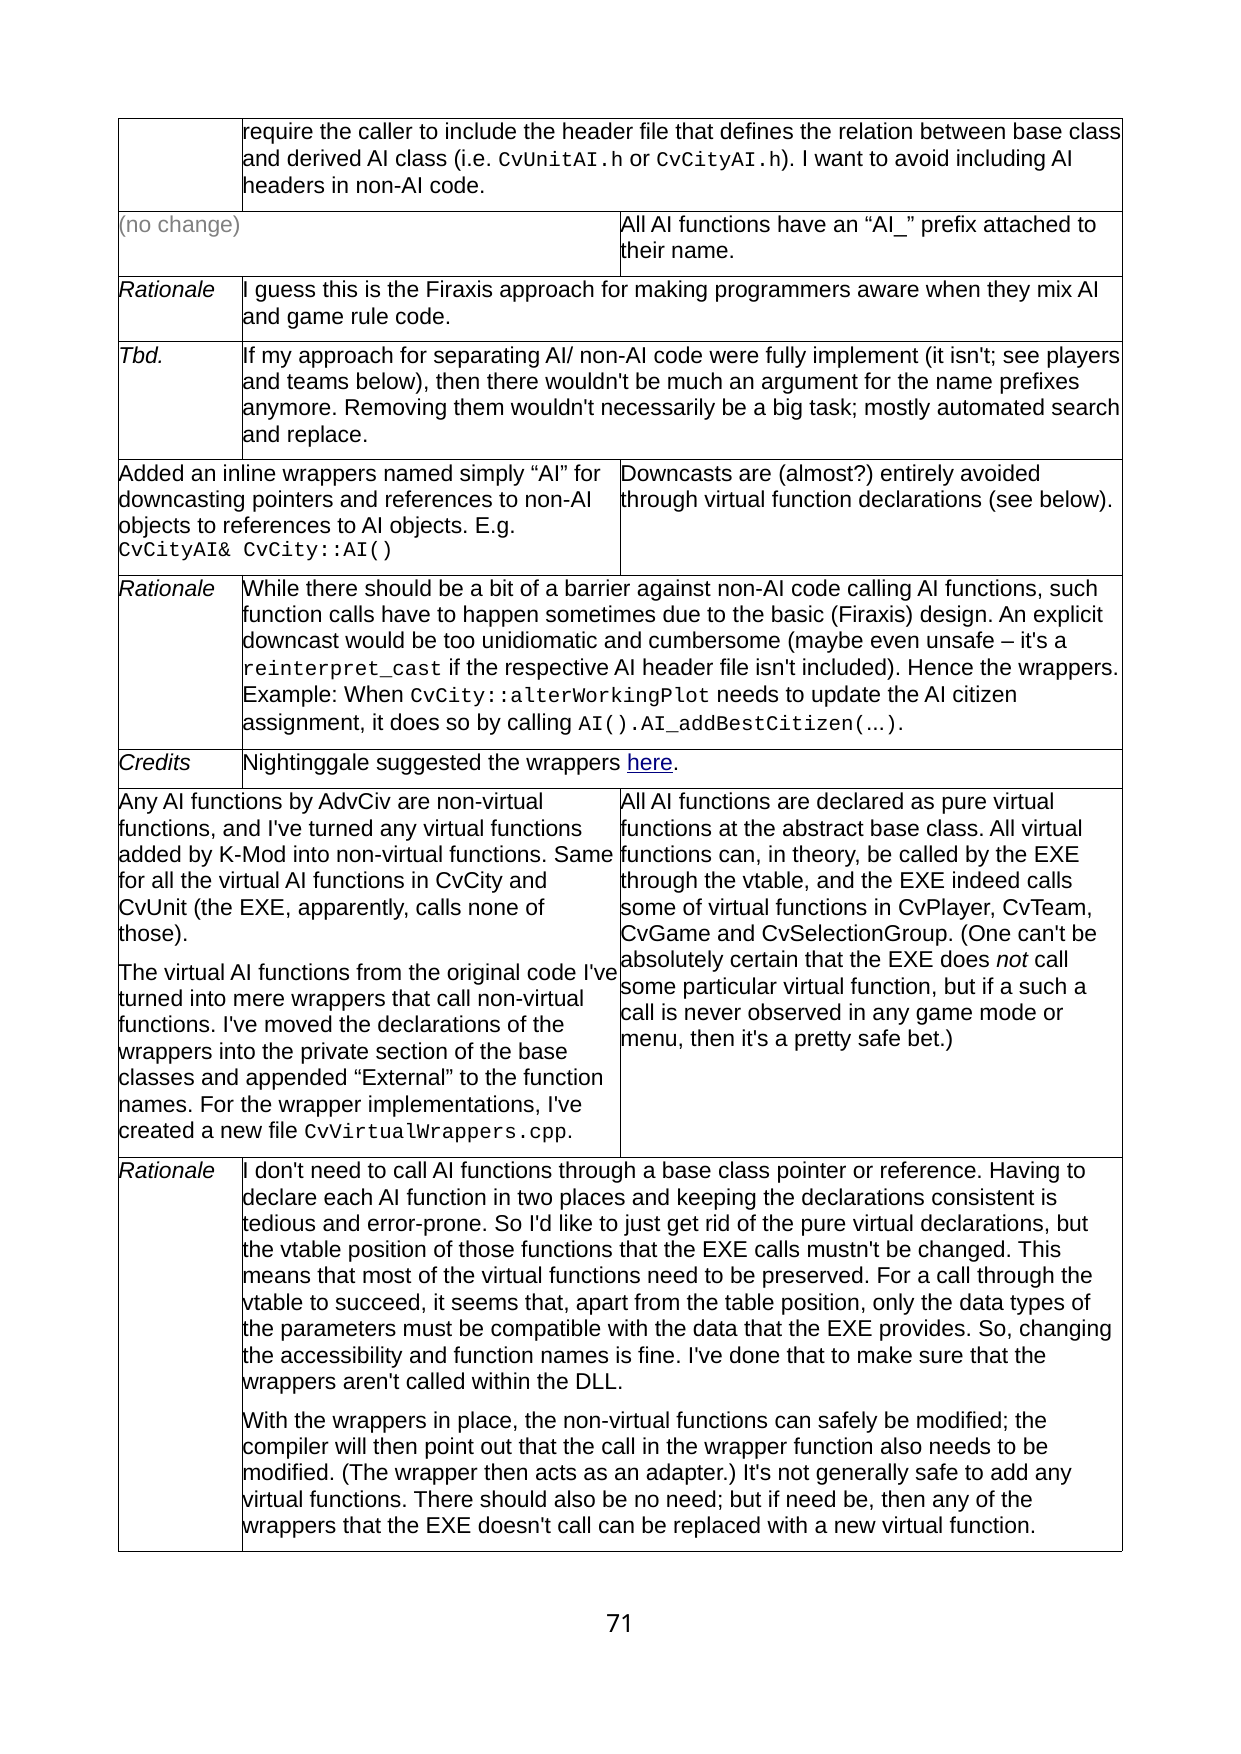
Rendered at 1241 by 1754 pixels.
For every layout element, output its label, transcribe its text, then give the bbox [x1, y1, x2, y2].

table_cell Nightinggale suggested the wrappers here. [243, 750, 1122, 788]
table_cell Tbd. [119, 342, 242, 459]
table_cell If my approach for separating AI/ non-AI code were fully implement (it isn't; see players and teams below), then there wouldn't be much an argument for the name prefixes anymore. Removing them wouldn't necessarily be a big task; mostly automated search and replace. [243, 342, 1122, 459]
table_cell Any AI functions by AdvCiv are non-virtual functions, and I've turned any virtual functions added by K-Mod into non-virtual functions. Same for all the virtual AI functions in CvCity and CvUnit (the EXE, apparently, calls none of those). The virtual AI functions from the original code I've turned into mere wrappers that call non-virtual functions. I've moved the declarations of the wrappers into the private section of the base classes and appended “External” to the function names. For the wrapper implementations, I've created a new file CvVirtualWrappers.cpp. [119, 789, 620, 1157]
table_cell All AI functions are declared as pure virtual functions at the abstract base class. All virtual functions can, in theory, be called by the EXE through the vtable, and the EXE indeed calls some of virtual functions in CvPlayer, CvTeam, CvGame and CvSelectionGroup. (One can't be absolutely certain that the EXE does not call some particular virtual function, but if a such a call is never observed in any game mode or menu, then it's a pretty safe bet.) [621, 789, 1122, 1157]
table_cell [119, 119, 242, 211]
table_cell Credits [119, 750, 242, 788]
table_cell All AI functions have an “AI_” prefix attached to their name. [621, 212, 1122, 276]
table_cell I guess this is the Firaxis approach for making programmers aware when they mix AI and game rule code. [243, 277, 1122, 341]
table_cell Rationale [119, 576, 242, 749]
table_cell Downcasts are (almost?) entirely avoided through virtual function declarations (see below). [621, 460, 1122, 574]
table_cell While there should be a bit of a barrier against non-AI code calling AI functions, such function calls have to happen sometimes due to the basic (Firaxis) design. An explicit downcast would be too unidiomatic and cumbersome (maybe even unsafe – it's a reinterpret_cast if the respective AI header file isn't included). Hence the wrappers. Example: When CvCity::alterWorkingPlot needs to update the AI citizen assignment, it does so by calling AI().AI_addBestCitizen(...). [243, 576, 1122, 749]
table_cell (no change) [119, 212, 620, 276]
table_cell Rationale [119, 1158, 242, 1551]
table_cell require the caller to include the header file that defines the relation between base class and derived AI class (i.e. CvUnitAI.h or CvCityAI.h). I want to avoid including AI headers in non-AI code. [243, 119, 1122, 211]
table_cell Rationale [119, 277, 242, 341]
table_cell I don't need to call AI functions through a base class pointer or reference. Having to declare each AI function in two places and keeping the declarations consistent is tedious and error-prone. So I'd like to just get rid of the pure virtual declarations, but the vtable position of those functions that the EXE calls mustn't be changed. This means that most of the virtual functions need to be preserved. For a call through the vtable to succeed, it seems that, apart from the table position, only the data types of the parameters must be compatible with the data that the EXE provides. So, changing the accessibility and function names is fine. I've done that to make sure that the wrappers aren't called within the DLL. With the wrappers in place, the non-virtual functions can safely be modified; the compiler will then point out that the call in the wrapper function also needs to be modified. (The wrapper then acts as an adapter.) It's not generally safe to add any virtual functions. There should also be no need; but if need be, then any of the wrappers that the EXE doesn't call can be replaced with a new virtual function. [243, 1158, 1122, 1551]
table_cell Added an inline wrappers named simply “AI” for downcasting pointers and references to non-AI objects to references to AI objects. E.g. CvCityAI& CvCity::AI() [119, 460, 620, 574]
